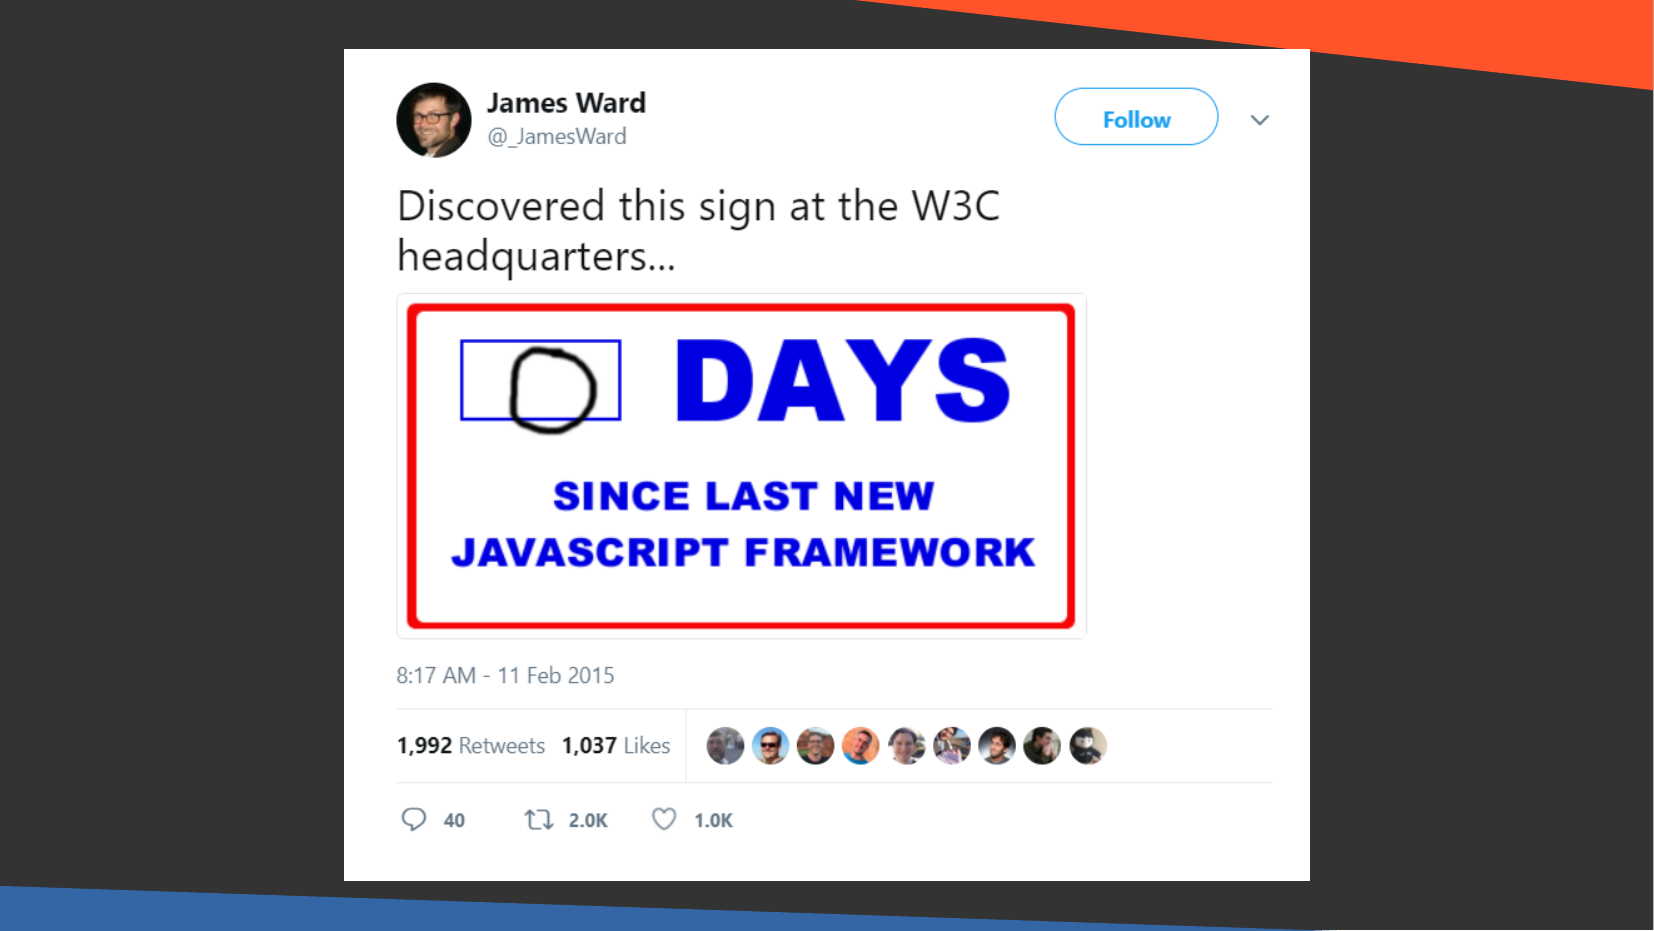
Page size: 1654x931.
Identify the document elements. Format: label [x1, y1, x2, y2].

text_box [0, 885, 1337, 931]
picture [344, 49, 1310, 881]
text_box [854, 0, 1654, 91]
